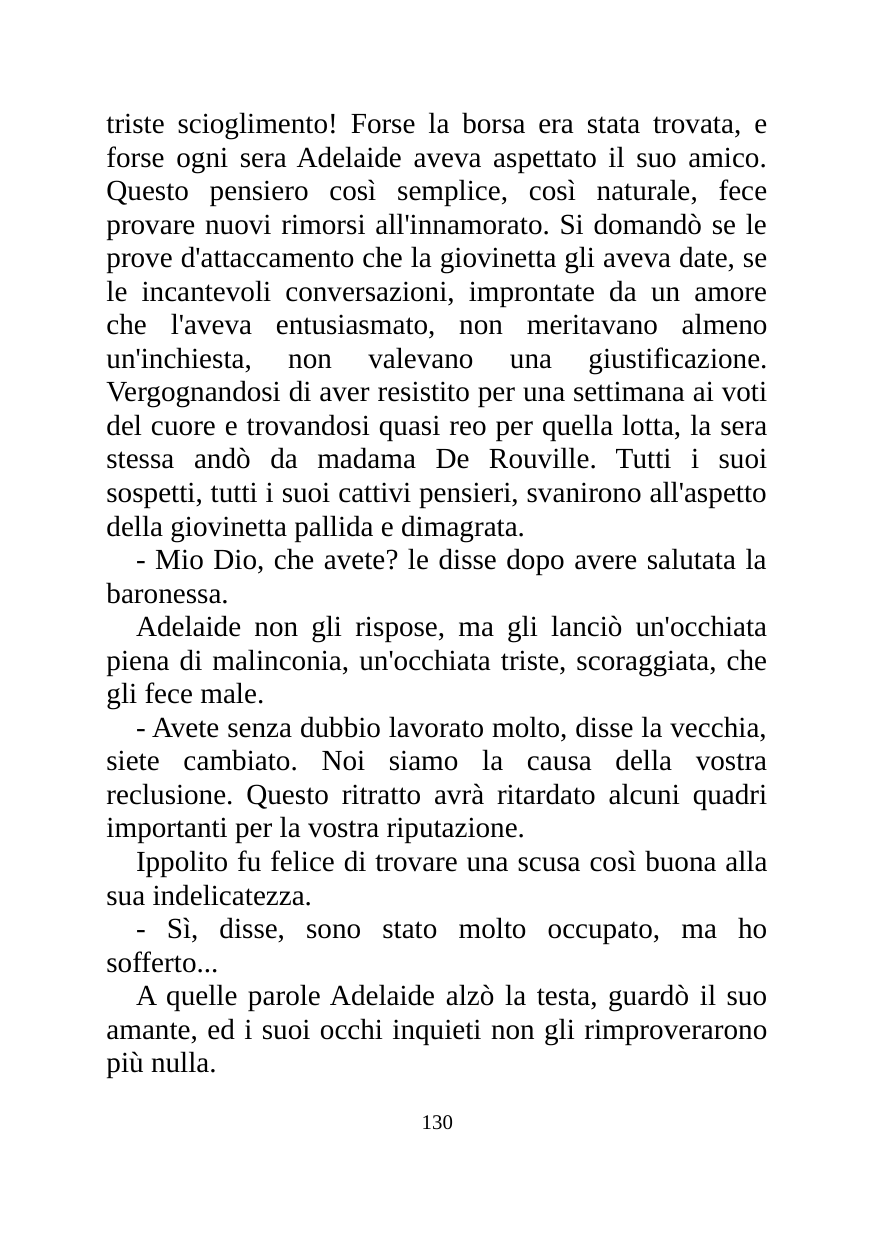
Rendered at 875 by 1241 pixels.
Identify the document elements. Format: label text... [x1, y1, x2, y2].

text - Sì, disse, sono stato molto occupato, ma ho sofferto... [106, 911, 768, 978]
text A quelle parole Adelaide alzò la testa, guardò il suo amante, ed i suoi occhi inquieti non gli rimproverarono più nulla. [106, 978, 768, 1079]
text triste scioglimento! Forse la borsa era stata trovata, e forse ogni sera Adelaide aveva aspettato il suo amico. Questo pensiero così semplice, così naturale, fece provare nuovi rimorsi all'innamorato. Si domandò se le prove d'attaccamento che la giovinetta gli aveva date, se le incantevoli conversazioni, improntate da un amore che l'aveva entusiasmato, non meritavano almeno un'inchiesta, non valevano una giustificazione. Vergognandosi di aver resistito per una settimana ai voti del cuore e trovandosi quasi reo per quella lotta, la sera stessa andò da madama De Rouville. Tutti i suoi sospetti, tutti i suoi cattivi pensieri, svanirono all'aspetto della giovinetta pallida e dimagrata. [106, 106, 768, 542]
text Adelaide non gli rispose, ma gli lanciò un'occhiata piena di malinconia, un'occhiata triste, scoraggiata, che gli fece male. [106, 609, 768, 710]
text - Mio Dio, che avete? le disse dopo avere salutata la baronessa. [106, 542, 768, 609]
text Ippolito fu felice di trovare una scusa così buona alla sua indelicatezza. [106, 844, 768, 911]
text - Avete senza dubbio lavorato molto, disse la vecchia, siete cambiato. Noi siamo la causa della vostra reclusione. Questo ritratto avrà ritardato alcuni quadri importanti per la vostra riputazione. [106, 710, 768, 844]
